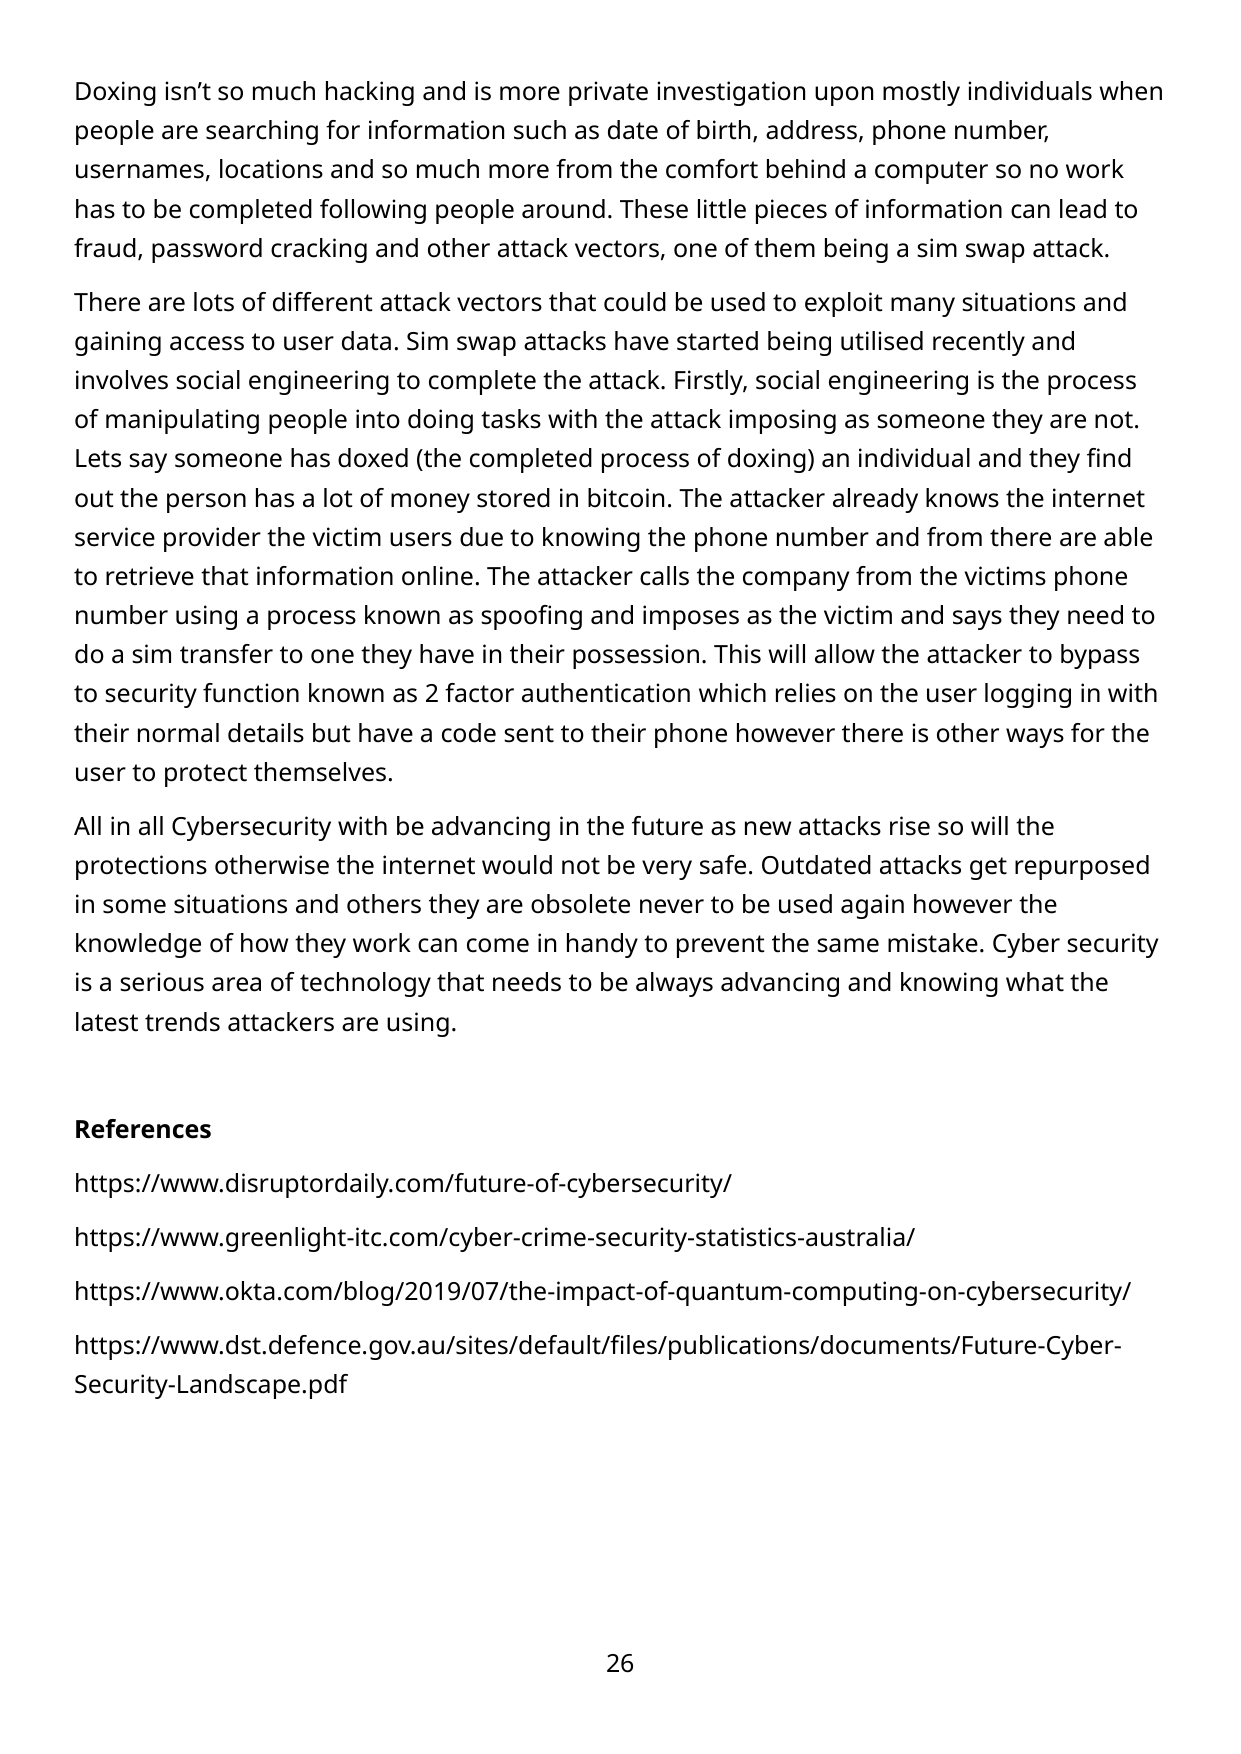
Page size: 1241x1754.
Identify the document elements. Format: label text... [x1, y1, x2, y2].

text Doxing isn’t so much hacking and is more private investigation upon mostly individuals when people are searching for information such as date of birth, address, phone number, usernames, locations and so much more from the comfort behind a computer so no work has to be completed following people around. These little pieces of information can lead to fraud, password cracking and other attack vectors, one of them being a sim swap attack. [74, 74, 1166, 264]
text https://www.greenlight-itc.com/cyber-crime-security-statistics-australia/ [74, 1220, 1166, 1254]
text https://www.disruptordaily.com/future-of-cybersecurity/ [74, 1166, 1166, 1200]
text All in all Cybersecurity with be advancing in the future as new attacks rise so will the protections otherwise the internet would not be very safe. Outdated attacks get repurposed in some situations and others they are obsolete never to be used again however the knowledge of how they work can come in handy to prevent the same mistake. Cyber security is a serious area of technology that needs to be always advancing and knowing what the latest trends attackers are using. [74, 808, 1166, 1038]
text There are lots of different attack vectors that could be used to exploit many situations and gaining access to user data. Sim swap attacks have started being utilised recently and involves social engineering to complete the attack. Firstly, social engineering is the process of manipulating people into doing tasks with the attack imposing as someone they are not. Lets say someone has doxed (the completed process of doxing) an individual and they find out the person has a lot of money stored in bitcoin. The attacker already knows the internet service provider the victim users due to knowing the phone number and from there are able to retrieve that information online. The attacker calls the company from the victims phone number using a process known as spoofing and imposes as the victim and says they need to do a sim transfer to one they have in their possession. This will allow the attacker to bypass to security function known as 2 factor authentication which relies on the user logging in with their normal details but have a code sent to their phone however there is other ways for the user to protect themselves. [74, 284, 1166, 788]
text https://www.dst.defence.gov.au/sites/default/files/publications/documents/Future-Cyber-Security-Landscape.pdf [74, 1328, 1166, 1401]
text https://www.okta.com/blog/2019/07/the-impact-of-quantum-computing-on-cybersecurity/ [74, 1274, 1166, 1308]
text References [74, 1112, 1166, 1146]
